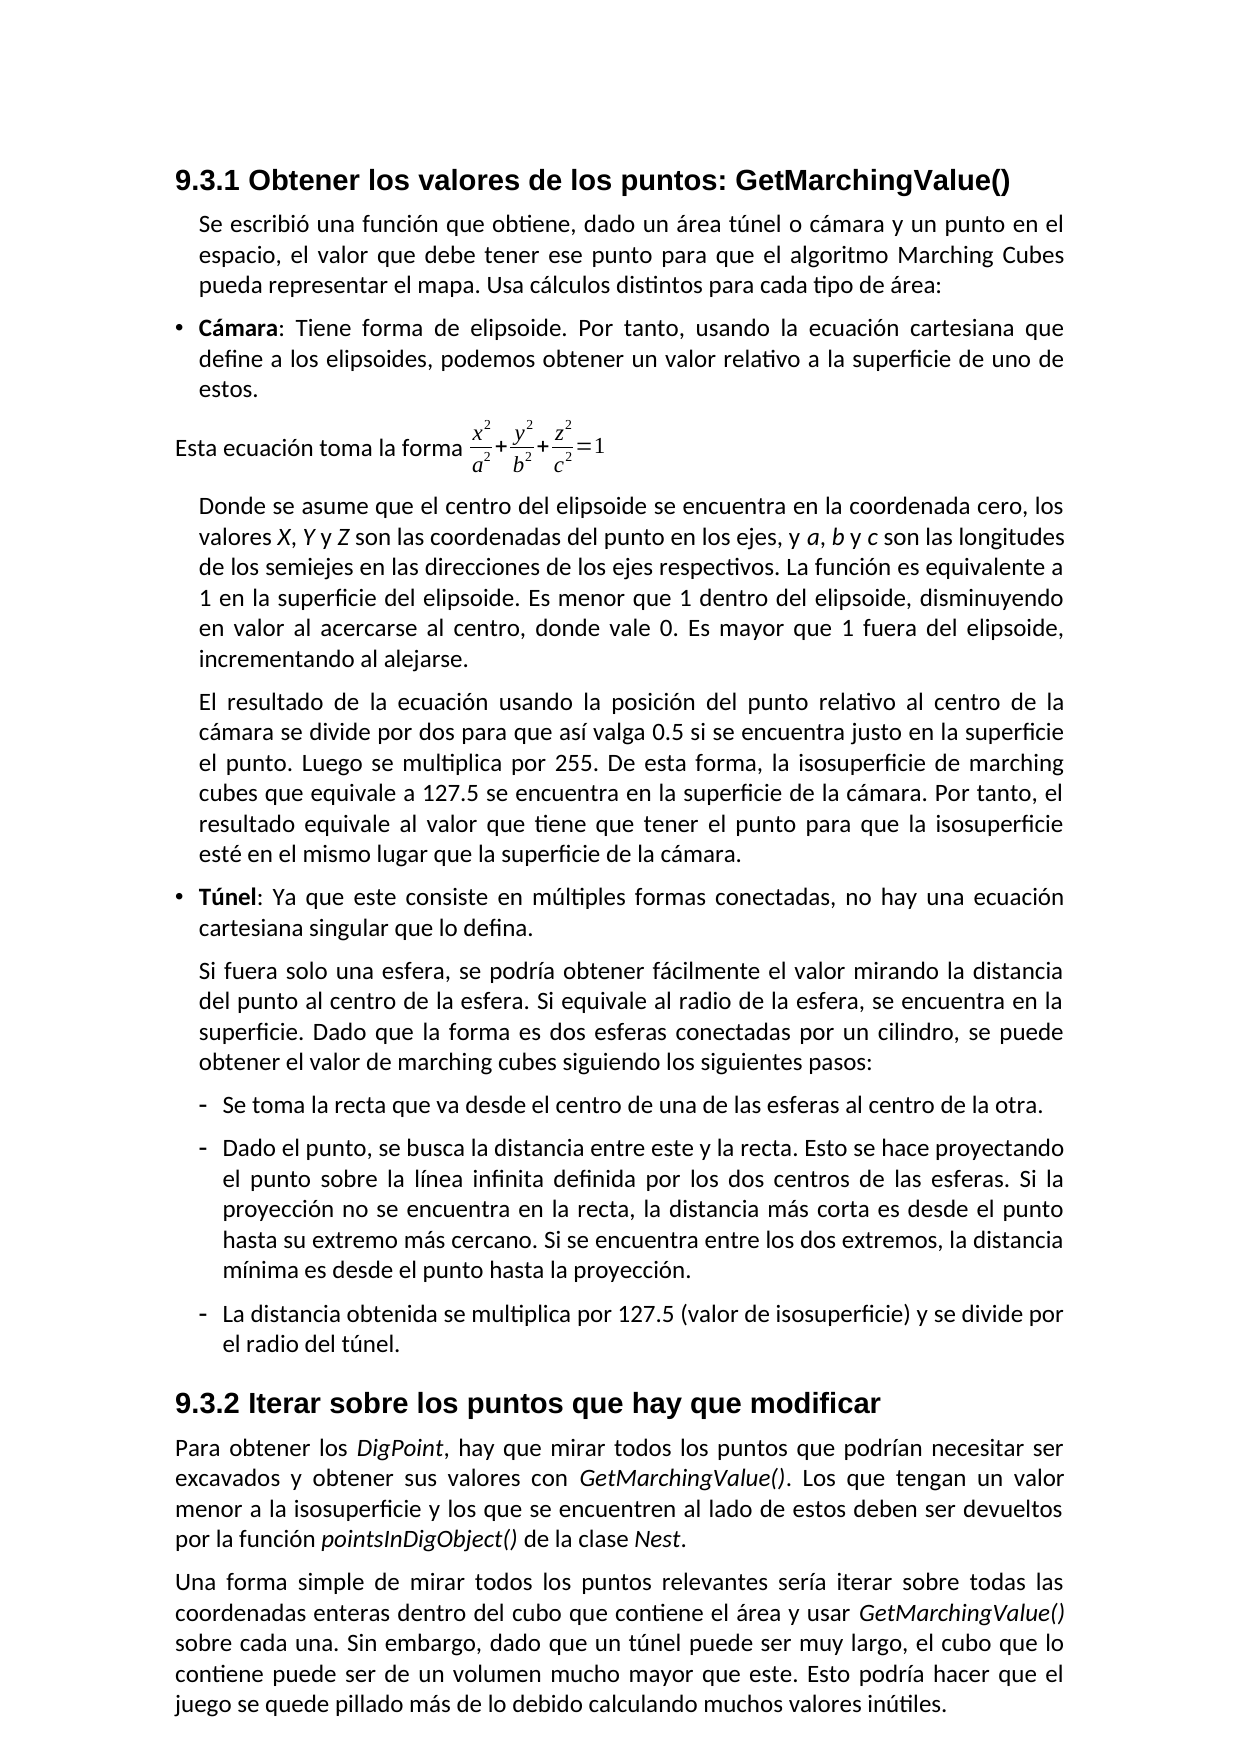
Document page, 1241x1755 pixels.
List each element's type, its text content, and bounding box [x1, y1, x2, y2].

list Dado el punto, se busca la distancia entre este y la recta. Esto se hace proyectando el punto sobre la línea infinita definida por los dos centros de las esferas. Si la proyección no se encuentra en la recta, la distancia más corta es desde el punto hasta su extremo más cercano. Si se encuentra entre los dos extremos, la distancia mínima es desde el punto hasta la proyección. [199, 1133, 1065, 1285]
list Túnel: Ya que este consiste en múltiples formas conectadas, no hay una ecuación cartesiana singular que lo defina. [175, 881, 1065, 942]
list Cámara: Tiene forma de elipsoide. Por tanto, usando la ecuación cartesiana que define a los elipsoides, podemos obtener un valor relativo a la superficie de uno de estos. [175, 313, 1065, 404]
list La distancia obtenida se multiplica por 127.5 (valor de isosuperficie) y se divide por el radio del túnel. [199, 1298, 1065, 1359]
text Para obtener los DigPoint, hay que mirar todos los puntos que podrían necesitar ser excavados y obtener sus valores con GetMarchingValue(). Los que tengan un valor menor a la isosuperficie y los que se encuentren al lado de estos deben ser devueltos por la función pointsInDigObject() de la clase Nest. [175, 1432, 1065, 1554]
list Si fuera solo una esfera, se podría obtener fácilmente el valor mirando la distancia del punto al centro de la esfera. Si equivale al radio de la esfera, se encuentra en la superficie. Dado que la forma es dos esferas conectadas por un cilindro, se puede obtener el valor de marching cubes siguiendo los siguientes pasos: [175, 955, 1065, 1077]
subtitle Iterar sobre los puntos que hay que modificar [175, 1386, 1065, 1419]
list Donde se asume que el centro del elipsoide se encuentra en la coordenada cero, los valores X, Y y Z son las coordenadas del punto en los ejes, y a, b y c son las longitudes de los semiejes en las direcciones de los ejes respectivos. La función es equivalente a 1 en la superficie del elipsoide. Es menor que 1 dentro del elipsoide, disminuyendo en valor al acercarse al centro, donde vale 0. Es mayor que 1 fuera del elipsoide, incrementando al alejarse. [175, 490, 1065, 673]
list Se toma la recta que va desde el centro de una de las esferas al centro de la otra. [199, 1089, 1065, 1120]
subtitle Obtener los valores de los puntos: GetMarchingValue() [175, 162, 1065, 196]
list Esta ecuación toma la forma [175, 417, 1065, 478]
list Se escribió una función que obtiene, dado un área túnel o cámara y un punto en el espacio, el valor que debe tener ese punto para que el algoritmo Marching Cubes pueda representar el mapa. Usa cálculos distintos para cada tipo de área: [175, 208, 1065, 300]
text Una forma simple de mirar todos los puntos relevantes sería iterar sobre todas las coordenadas enteras dentro del cubo que contiene el área y usar GetMarchingValue() sobre cada una. Sin embargo, dado que un túnel puede ser muy largo, el cubo que lo contiene puede ser de un volumen mucho mayor que este. Esto podría hacer que el juego se quede pillado más de lo debido calculando muchos valores inútiles. [175, 1566, 1065, 1719]
list El resultado de la ecuación usando la posición del punto relativo al centro de la cámara se divide por dos para que así valga 0.5 si se encuentra justo en la superficie el punto. Luego se multiplica por 255. De esta forma, la isosuperficie de marching cubes que equivale a 127.5 se encuentra en la superficie de la cámara. Por tanto, el resultado equivale al valor que tiene que tener el punto para que la isosuperficie esté en el mismo lugar que la superficie de la cámara. [175, 686, 1065, 869]
